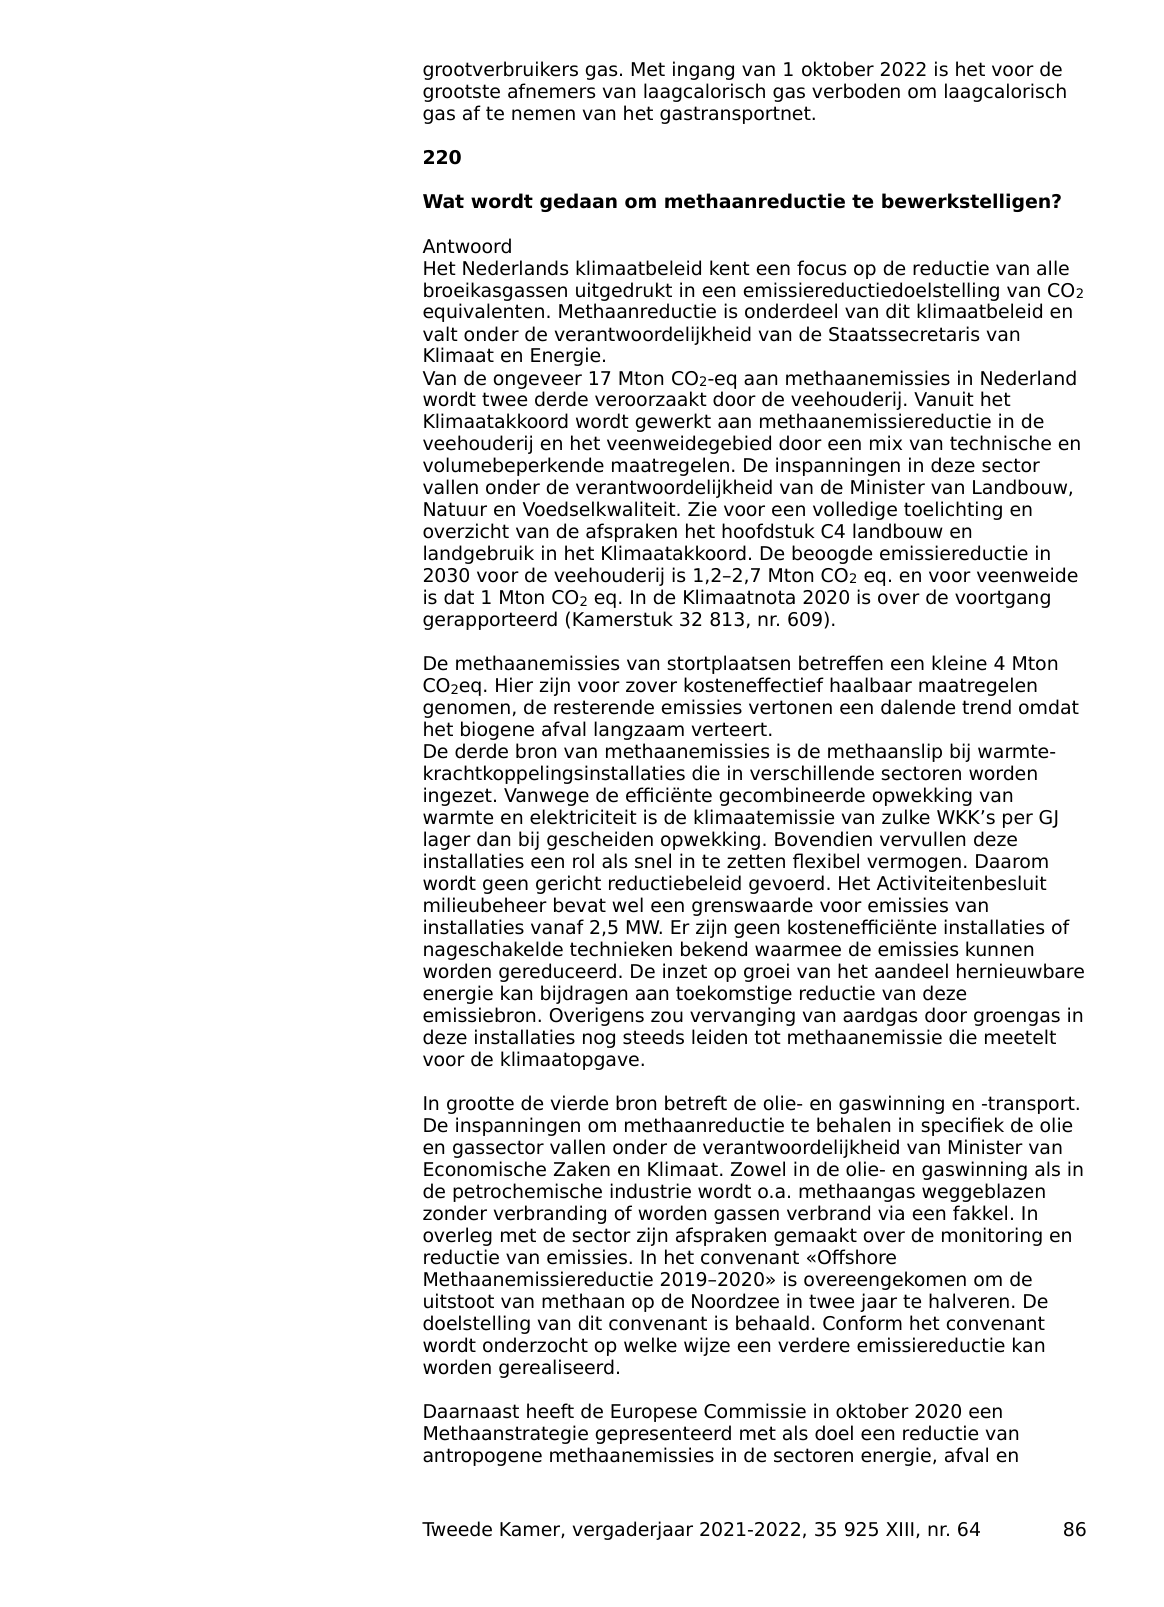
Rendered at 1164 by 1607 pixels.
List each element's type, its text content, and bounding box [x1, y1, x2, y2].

text grootverbruikers gas. Met ingang van 1 oktober 2022 is het voor de grootste afnemers van laagcalorisch gas verboden om laagcalorisch gas af te nemen van het gastransportnet. [422, 59, 1087, 125]
text Wat wordt gedaan om methaanreductie te bewerkstelligen? [422, 191, 1087, 213]
text De derde bron van methaanemissies is de methaanslip bij warmte-krachtkoppelingsinstallaties die in verschillende sectoren worden ingezet. Vanwege de efficiënte gecombineerde opwekking van warmte en elektriciteit is de klimaatemissie van zulke WKK’s per GJ lager dan bij gescheiden opwekking. Bovendien vervullen deze installaties een rol als snel in te zetten flexibel vermogen. Daarom wordt geen gericht reductiebeleid gevoerd. Het Activiteitenbesluit milieubeheer bevat wel een grenswaarde voor emissies van installaties vanaf 2,5 MW. Er zijn geen kostenefficiënte installaties of nageschakelde technieken bekend waarmee de emissies kunnen worden gereduceerd. De inzet op groei van het aandeel hernieuwbare energie kan bijdragen aan toekomstige reductie van deze emissiebron. Overigens zou vervanging van aardgas door groengas in deze installaties nog steeds leiden tot methaanemissie die meetelt voor de klimaatopgave. [422, 741, 1087, 1071]
text Daarnaast heeft de Europese Commissie in oktober 2020 een Methaanstrategie gepresenteerd met als doel een reductie van antropogene methaanemissies in de sectoren energie, afval en [422, 1401, 1087, 1467]
text Het Nederlands klimaatbeleid kent een focus op de reductie van alle broeikasgassen uitgedrukt in een emissiereductiedoelstelling van CO2 equivalenten. Methaanreductie is onderdeel van dit klimaatbeleid en valt onder de verantwoordelijkheid van de Staatssecretaris van Klimaat en Energie. [422, 257, 1087, 367]
text Antwoord [422, 236, 1087, 257]
text Van de ongeveer 17 Mton CO2-eq aan methaanemissies in Nederland wordt twee derde veroorzaakt door de veehouderij. Vanuit het Klimaatakkoord wordt gewerkt aan methaanemissiereductie in de veehouderij en het veenweidegebied door een mix van technische en volumebeperkende maatregelen. De inspanningen in deze sector vallen onder de verantwoordelijkheid van de Minister van Landbouw, Natuur en Voedselkwaliteit. Zie voor een volledige toelichting en overzicht van de afspraken het hoofdstuk C4 landbouw en landgebruik in het Klimaatakkoord. De beoogde emissiereductie in 2030 voor de veehouderij is 1,2–2,7 Mton CO2 eq. en voor veenweide is dat 1 Mton CO2 eq. In de Klimaatnota 2020 is over de voortgang gerapporteerd (Kamerstuk 32 813, nr. 609). [422, 367, 1087, 631]
subtitle 220 [422, 147, 1087, 169]
text In grootte de vierde bron betreft de olie- en gaswinning en -transport. De inspanningen om methaanreductie te behalen in specifiek de olie en gassector vallen onder de verantwoordelijkheid van Minister van Economische Zaken en Klimaat. Zowel in de olie- en gaswinning als in de petrochemische industrie wordt o.a. methaangas weggeblazen zonder verbranding of worden gassen verbrand via een fakkel. In overleg met de sector zijn afspraken gemaakt over de monitoring en reductie van emissies. In het convenant «Offshore Methaanemissiereductie 2019–2020» is overeengekomen om de uitstoot van methaan op de Noordzee in twee jaar te halveren. De doelstelling van dit convenant is behaald. Conform het convenant wordt onderzocht op welke wijze een verdere emissiereductie kan worden gerealiseerd. [422, 1093, 1087, 1379]
text De methaanemissies van stortplaatsen betreffen een kleine 4 Mton CO2eq. Hier zijn voor zover kosteneffectief haalbaar maatregelen genomen, de resterende emissies vertonen een dalende trend omdat het biogene afval langzaam verteert. [422, 653, 1087, 741]
